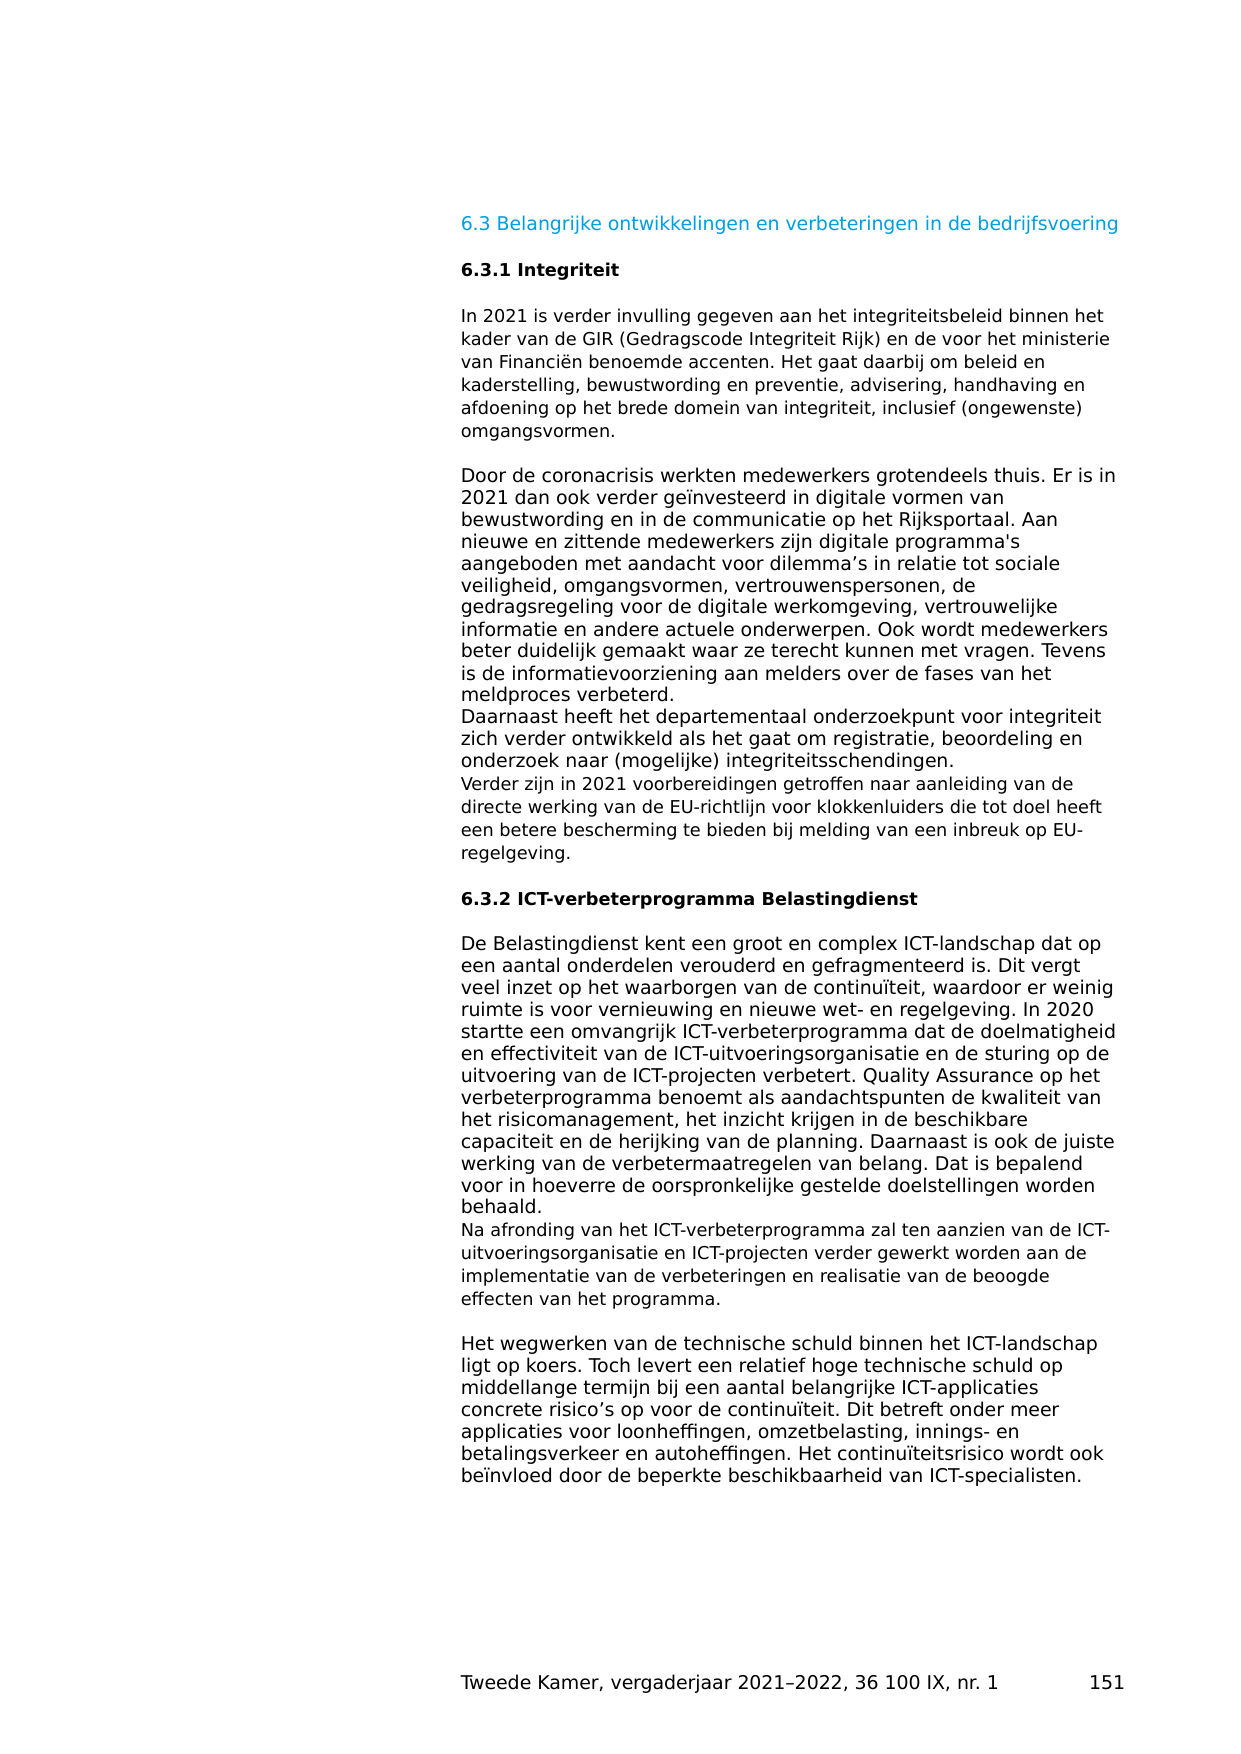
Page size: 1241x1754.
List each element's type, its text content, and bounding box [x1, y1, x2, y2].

text Het wegwerken van de technische schuld binnen het ICT-landschap ligt op koers. Toch levert een relatief hoge technische schuld op middellange termijn bij een aantal belangrijke ICT-applicaties concrete risico’s op voor de continuïteit. Dit betreft onder meer applicaties voor loonheffingen, omzetbelasting, innings- en betalingsverkeer en autoheffingen. Het continuïteitsrisico wordt ook beïnvloed door de beperkte beschikbaarheid van ICT-specialisten. [461, 1333, 1125, 1487]
text 6.3.1 Integriteit [461, 258, 1125, 281]
title 6.3 Belangrijke ontwikkelingen en verbeteringen in de bedrijfsvoering [461, 213, 1125, 235]
text In 2021 is verder invulling gegeven aan het integriteitsbeleid binnen het kader van de GIR (Gedragscode Integriteit Rijk) en de voor het ministerie van Financiën benoemde accenten. Het gaat daarbij om beleid en kaderstelling, bewustwording en preventie, advisering, handhaving en afdoening op het brede domein van integriteit, inclusief (ongewenste) omgangsvormen. [461, 304, 1125, 442]
text Na afronding van het ICT-verbeterprogramma zal ten aanzien van de ICT-uitvoeringsorganisatie en ICT-projecten verder gewerkt worden aan de implementatie van de verbeteringen en realisatie van de beoogde effecten van het programma. [461, 1218, 1125, 1310]
text Verder zijn in 2021 voorbereidingen getroffen naar aanleiding van de directe werking van de EU-richtlijn voor klokkenluiders die tot doel heeft een betere bescherming te bieden bij melding van een inbreuk op EU-regelgeving. [461, 772, 1125, 864]
text De Belastingdienst kent een groot en complex ICT-landschap dat op een aantal onderdelen verouderd en gefragmenteerd is. Dit vergt veel inzet op het waarborgen van de continuïteit, waardoor er weinig ruimte is voor vernieuwing en nieuwe wet- en regelgeving. In 2020 startte een omvangrijk ICT-verbeterprogramma dat de doelmatigheid en effectiviteit van de ICT-uitvoeringsorganisatie en de sturing op de uitvoering van de ICT-projecten verbetert. Quality Assurance op het verbeterprogramma benoemt als aandachtspunten de kwaliteit van het risicomanagement, het inzicht krijgen in de beschikbare capaciteit en de herijking van de planning. Daarnaast is ook de juiste werking van de verbetermaatregelen van belang. Dat is bepalend voor in hoeverre de oorspronkelijke gestelde doelstellingen worden behaald. [461, 933, 1125, 1218]
text Door de coronacrisis werkten medewerkers grotendeels thuis. Er is in 2021 dan ook verder geïnvesteerd in digitale vormen van bewustwording en in de communicatie op het Rijksportaal. Aan nieuwe en zittende medewerkers zijn digitale programma's aangeboden met aandacht voor dilemma’s in relatie tot sociale veiligheid, omgangsvormen, vertrouwenspersonen, de gedragsregeling voor de digitale werkomgeving, vertrouwelijke informatie en andere actuele onderwerpen. Ook wordt medewerkers beter duidelijk gemaakt waar ze terecht kunnen met vragen. Tevens is de informatievoorziening aan melders over de fases van het meldproces verbeterd. [461, 464, 1125, 706]
text Daarnaast heeft het departementaal onderzoekpunt voor integriteit zich verder ontwikkeld als het gaat om registratie, beoordeling en onderzoek naar (mogelijke) integriteitsschendingen. [461, 706, 1125, 772]
text 6.3.2 ICT-verbeterprogramma Belastingdienst [461, 887, 1125, 910]
